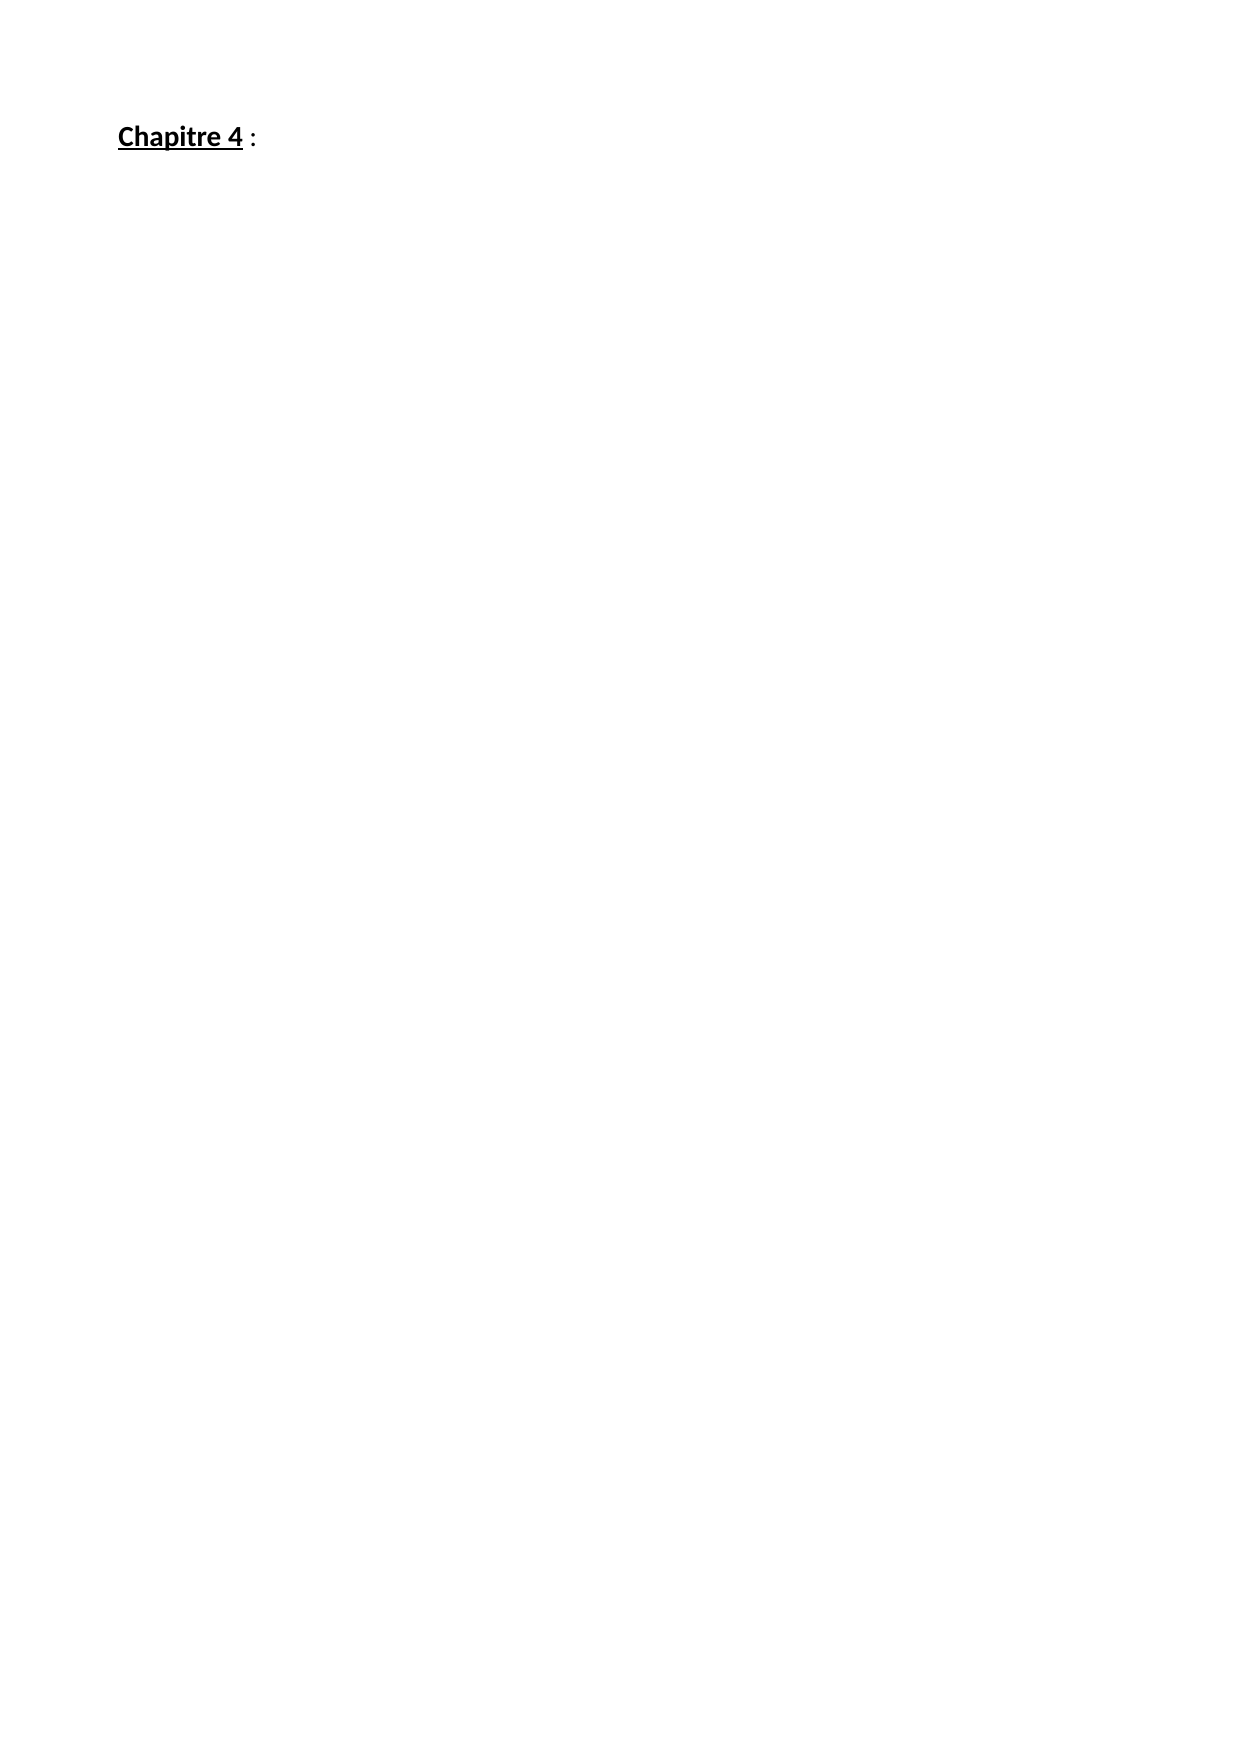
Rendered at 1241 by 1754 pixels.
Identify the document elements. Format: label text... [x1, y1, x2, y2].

text Chapitre 4 : [118, 118, 1122, 154]
